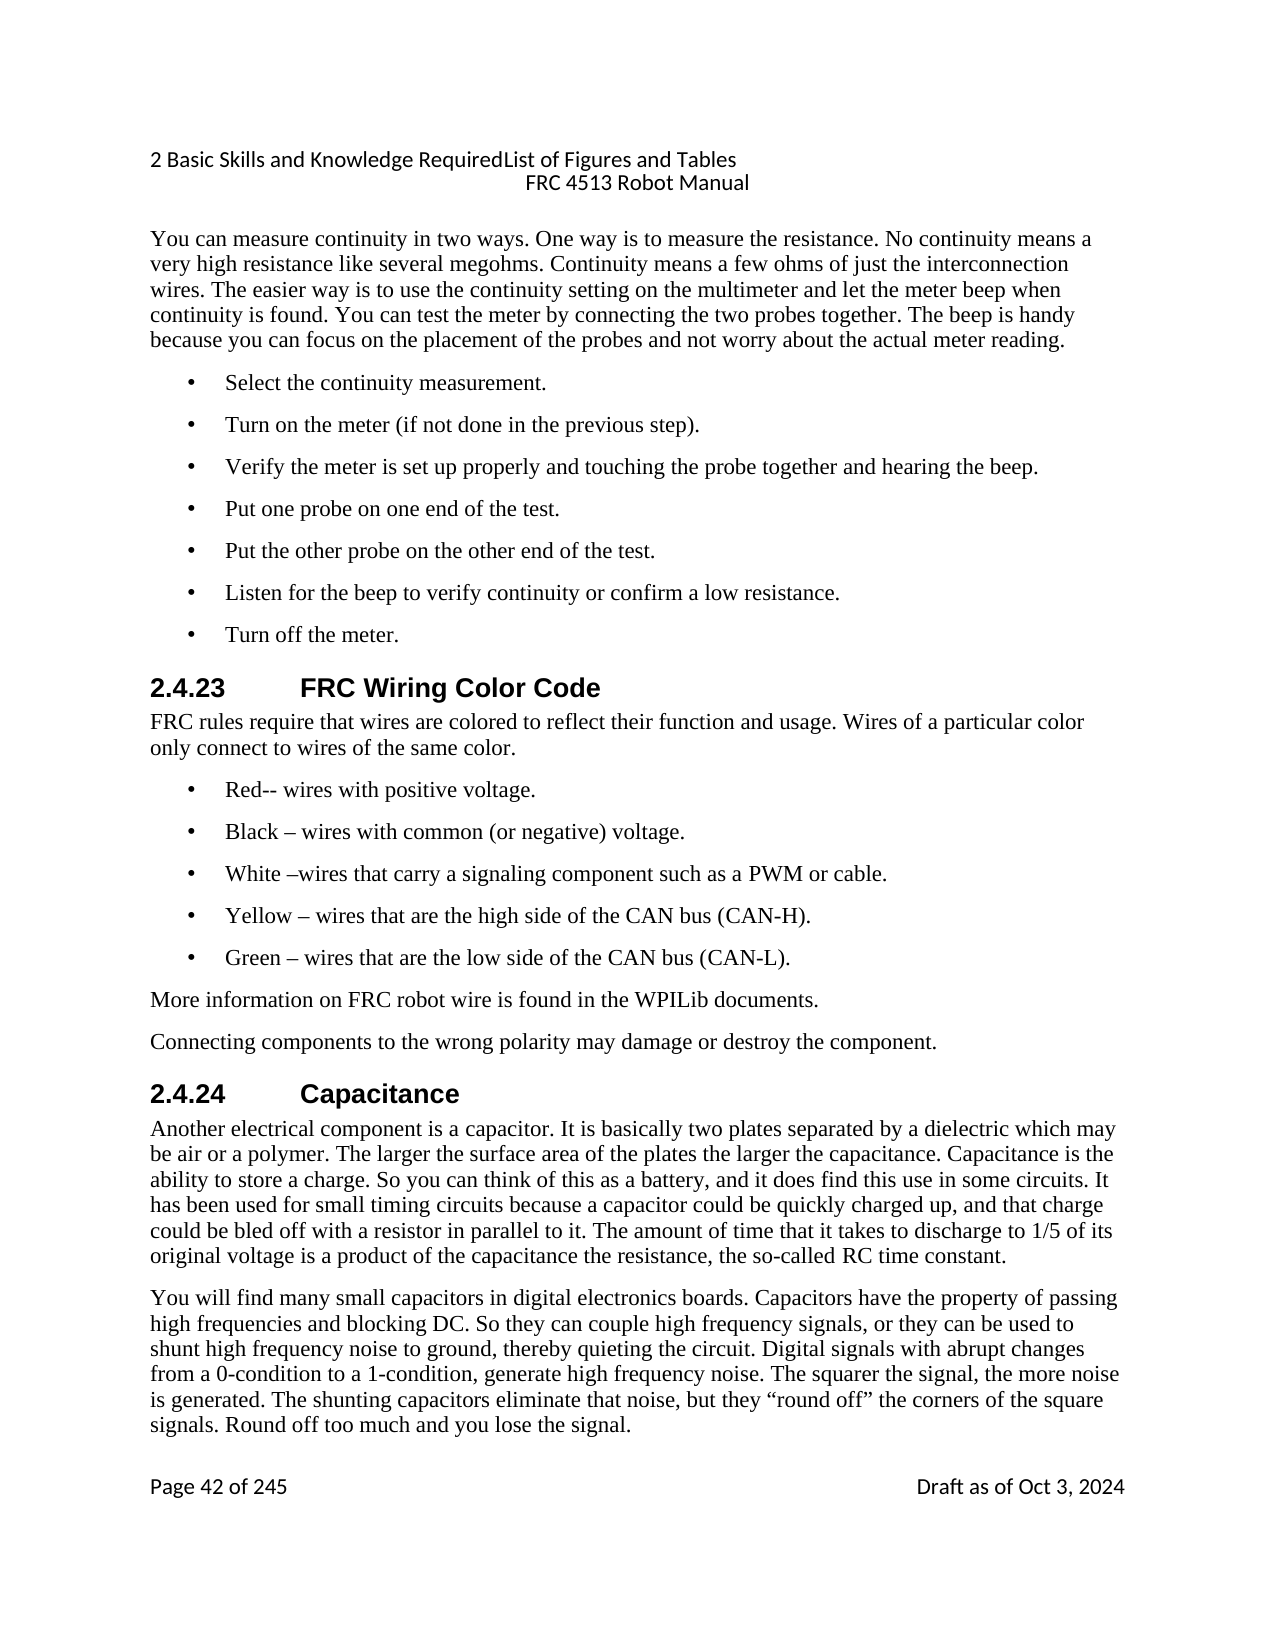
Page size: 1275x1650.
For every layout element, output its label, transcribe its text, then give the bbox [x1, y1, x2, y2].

list Verify the meter is set up properly and touching the probe together and hearing the beep. [187, 454, 1125, 479]
list Green – wires that are the low side of the CAN bus (CAN-L). [187, 945, 1125, 970]
list Red-- wires with positive voltage. [187, 777, 1125, 802]
list Turn on the meter (if not done in the previous step). [187, 412, 1125, 437]
list Turn off the meter. [187, 622, 1125, 647]
subtitle Capacitance [150, 1079, 1125, 1110]
list White –wires that carry a signaling component such as a PWM or cable. [187, 861, 1125, 886]
list Yellow – wires that are the high side of the CAN bus (CAN-H). [187, 903, 1125, 928]
list Put the other probe on the other end of the test. [187, 538, 1125, 563]
text You will find many small capacitors in digital electronics boards. Capacitors have the property of passing high frequencies and blocking DC. So they can couple high frequency signals, or they can be used to shunt high frequency noise to ground, thereby quieting the circuit. Digital signals with abrupt changes from a 0-condition to a 1-condition, generate high frequency noise. The squarer the signal, the more noise is generated. The shunting capacitors eliminate that noise, but they “round off” the corners of the square signals. Round off too much and you lose the signal. [150, 1285, 1125, 1438]
text More information on FRC robot wire is found in the WPILib documents. [150, 987, 1125, 1012]
text You can measure continuity in two ways. One way is to measure the resistance. No continuity means a very high resistance like several megohms. Continuity means a few ohms of just the interconnection wires. The easier way is to use the continuity setting on the multimeter and let the meter beep when continuity is found. You can test the meter by connecting the two probes together. The beep is handy because you can focus on the placement of the probes and not worry about the actual meter reading. [150, 226, 1125, 353]
text Another electrical component is a capacitor. It is basically two plates separated by a dielectric which may be air or a polymer. The larger the surface area of the plates the larger the capacitance. Capacitance is the ability to store a charge. So you can think of this as a battery, and it does find this use in some circuits. It has been used for small timing circuits because a capacitor could be quickly charged up, and that charge could be bled off with a resistor in parallel to it. The amount of time that it takes to discharge to 1/5 of its original voltage is a product of the capacitance the resistance, the so-called RC time constant. [150, 1116, 1125, 1268]
list Put one probe on one end of the test. [187, 496, 1125, 521]
list Select the continuity measurement. [187, 369, 1125, 395]
text Connecting components to the wrong polarity may damage or destroy the component. [150, 1029, 1125, 1054]
text FRC rules require that wires are colored to reflect their function and usage. Wires of a particular color only connect to wires of the same color. [150, 709, 1125, 760]
list Listen for the beep to verify continuity or confirm a low resistance. [187, 580, 1125, 605]
list Black – wires with common (or negative) voltage. [187, 819, 1125, 844]
subtitle FRC Wiring Color Code [150, 672, 1125, 703]
